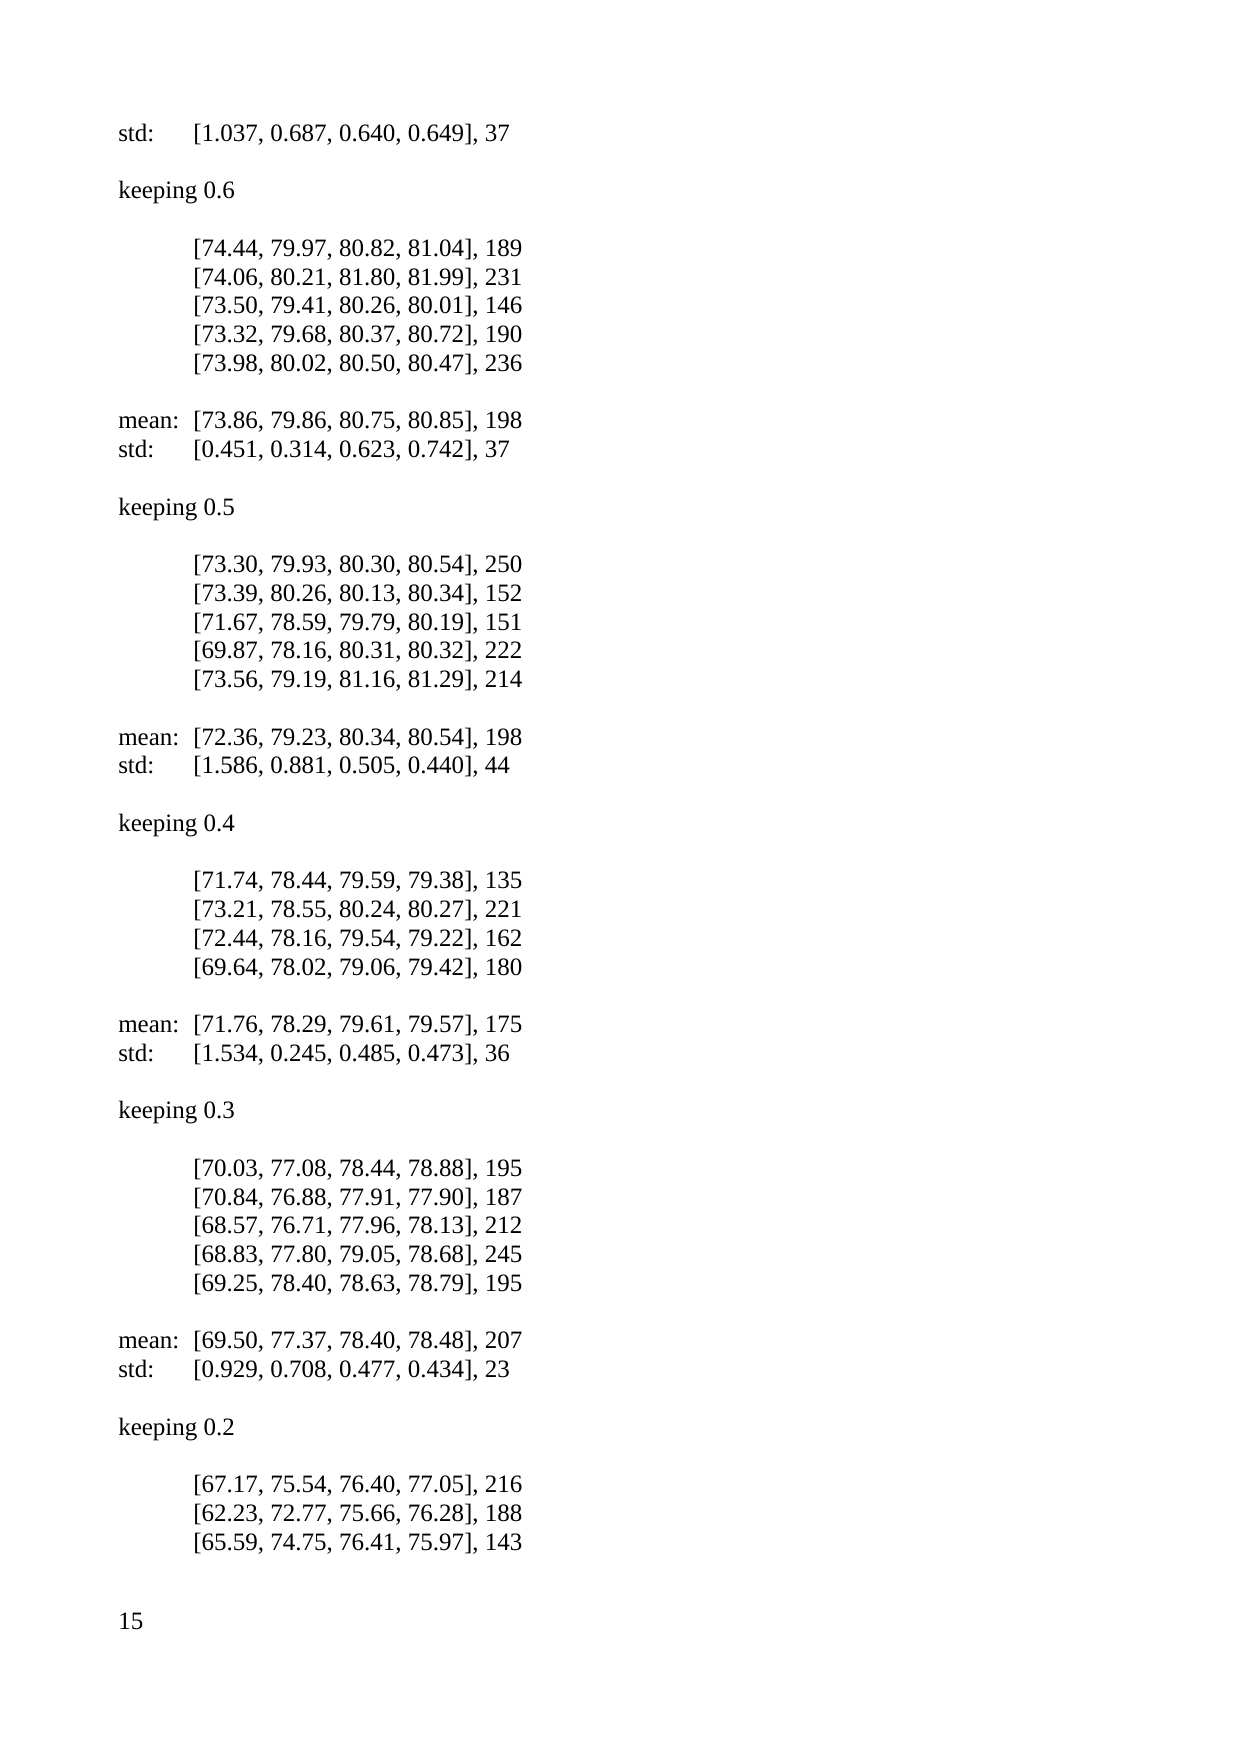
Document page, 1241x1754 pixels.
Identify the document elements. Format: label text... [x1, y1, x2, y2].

text std: [1.586, 0.881, 0.505, 0.440], 44 [118, 751, 1122, 779]
text [68.83, 77.80, 79.05, 78.68], 245 [118, 1239, 1122, 1268]
text [68.57, 76.71, 77.96, 78.13], 212 [118, 1211, 1122, 1239]
text mean: [71.76, 78.29, 79.61, 79.57], 175 [118, 1009, 1122, 1038]
text keeping 0.5 [118, 492, 1122, 521]
text [72.44, 78.16, 79.54, 79.22], 162 [118, 923, 1122, 952]
text mean: [73.86, 79.86, 80.75, 80.85], 198 [118, 406, 1122, 434]
text [73.50, 79.41, 80.26, 80.01], 146 [118, 291, 1122, 319]
text [69.87, 78.16, 80.31, 80.32], 222 [118, 636, 1122, 664]
text [70.84, 76.88, 77.91, 77.90], 187 [118, 1182, 1122, 1211]
text [71.74, 78.44, 79.59, 79.38], 135 [118, 866, 1122, 894]
text [74.44, 79.97, 80.82, 81.04], 189 [118, 233, 1122, 262]
text keeping 0.4 [118, 808, 1122, 837]
text [70.03, 77.08, 78.44, 78.88], 195 [118, 1153, 1122, 1182]
text std: [1.534, 0.245, 0.485, 0.473], 36 [118, 1038, 1122, 1067]
text [73.98, 80.02, 80.50, 80.47], 236 [118, 348, 1122, 377]
text [73.21, 78.55, 80.24, 80.27], 221 [118, 894, 1122, 923]
text keeping 0.3 [118, 1096, 1122, 1124]
text mean: [72.36, 79.23, 80.34, 80.54], 198 [118, 722, 1122, 751]
text [73.39, 80.26, 80.13, 80.34], 152 [118, 578, 1122, 607]
text keeping 0.2 [118, 1412, 1122, 1441]
text std: [1.037, 0.687, 0.640, 0.649], 37 [118, 118, 1122, 147]
text mean: [69.50, 77.37, 78.40, 78.48], 207 [118, 1326, 1122, 1354]
text [69.64, 78.02, 79.06, 79.42], 180 [118, 952, 1122, 981]
text [69.25, 78.40, 78.63, 78.79], 195 [118, 1268, 1122, 1297]
text [62.23, 72.77, 75.66, 76.28], 188 [118, 1498, 1122, 1527]
text [74.06, 80.21, 81.80, 81.99], 231 [118, 262, 1122, 291]
text [73.32, 79.68, 80.37, 80.72], 190 [118, 319, 1122, 348]
text [73.56, 79.19, 81.16, 81.29], 214 [118, 664, 1122, 693]
text [65.59, 74.75, 76.41, 75.97], 143 [118, 1527, 1122, 1556]
text [73.30, 79.93, 80.30, 80.54], 250 [118, 549, 1122, 578]
text [67.17, 75.54, 76.40, 77.05], 216 [118, 1469, 1122, 1498]
text [71.67, 78.59, 79.79, 80.19], 151 [118, 607, 1122, 636]
text std: [0.451, 0.314, 0.623, 0.742], 37 [118, 434, 1122, 463]
text std: [0.929, 0.708, 0.477, 0.434], 23 [118, 1354, 1122, 1383]
text keeping 0.6 [118, 176, 1122, 204]
